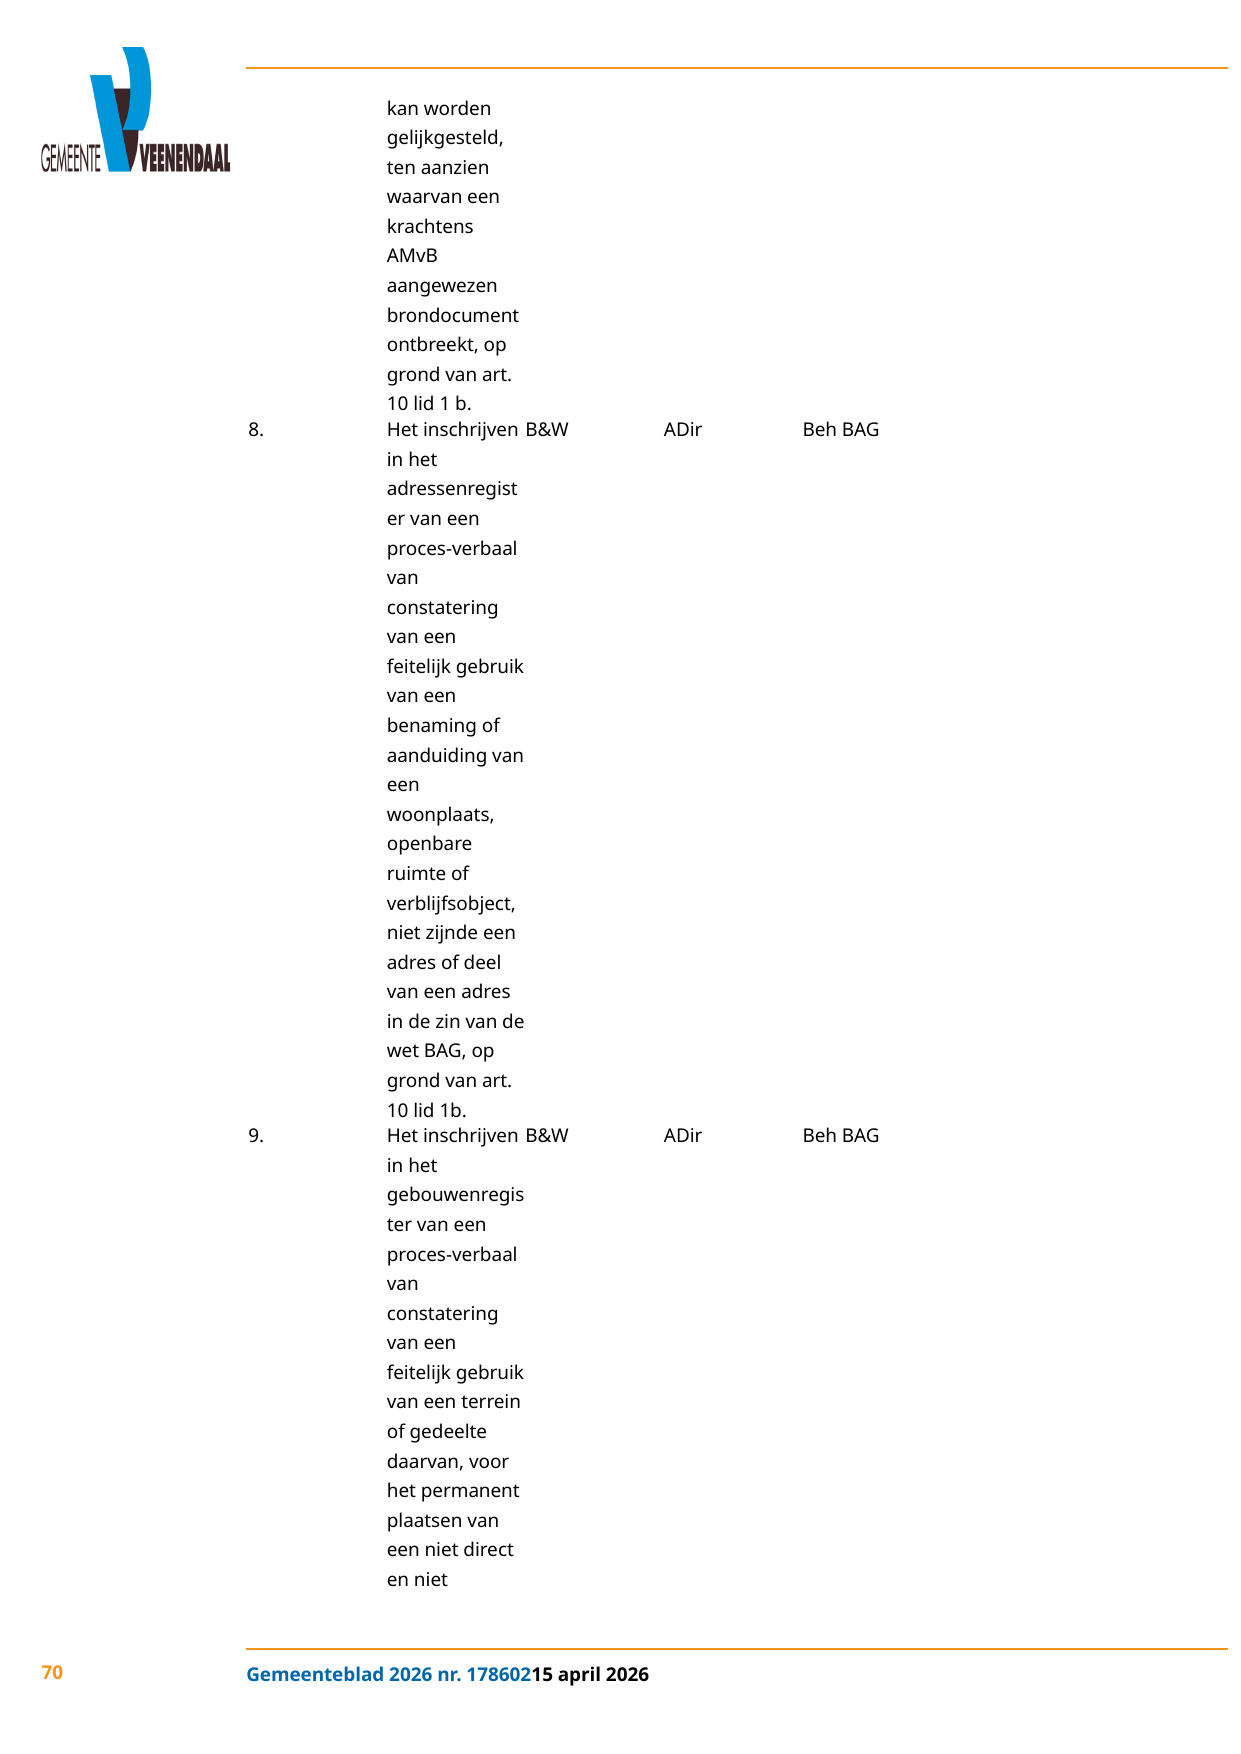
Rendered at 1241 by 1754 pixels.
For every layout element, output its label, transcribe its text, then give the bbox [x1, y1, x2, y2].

table_cell B&W [525, 416, 664, 1122]
table_cell ADir [664, 416, 802, 1122]
table_cell ADir [664, 1123, 802, 1592]
table_cell 9. [248, 1123, 387, 1592]
picture [123, 47, 231, 172]
table_cell [525, 95, 664, 416]
table_cell [941, 1123, 1152, 1592]
table_cell [941, 416, 1152, 1122]
table_cell [941, 95, 1152, 416]
picture [41, 47, 130, 172]
table_cell B&W [525, 1123, 664, 1592]
table_cell 8. [248, 416, 387, 1122]
table_cell Het inschrijven in het adressenregister van een proces-verbaal van constatering van een feitelijk gebruik van een benaming of aanduiding van een woonplaats, openbare ruimte of verblijfsobject, niet zijnde een adres of deel van een adres in de zin van de wet BAG, op grond van art. 10 lid 1b. [387, 416, 525, 1122]
table_cell [248, 95, 387, 416]
table_cell [802, 95, 941, 416]
table_cell kan worden gelijkgesteld, ten aanzien waarvan een krachtens AMvB aangewezen brondocument ontbreekt, op grond van art. 10 lid 1 b. [387, 95, 525, 416]
table_cell Beh BAG [802, 1123, 941, 1592]
table_cell Beh BAG [802, 416, 941, 1122]
table_cell Het inschrijven in het gebouwenregister van een proces-verbaal van constatering van een feitelijk gebruik van een terrein of gedeelte daarvan, voor het permanent plaatsen van een niet direct en niet [387, 1123, 525, 1592]
table_cell [664, 95, 802, 416]
